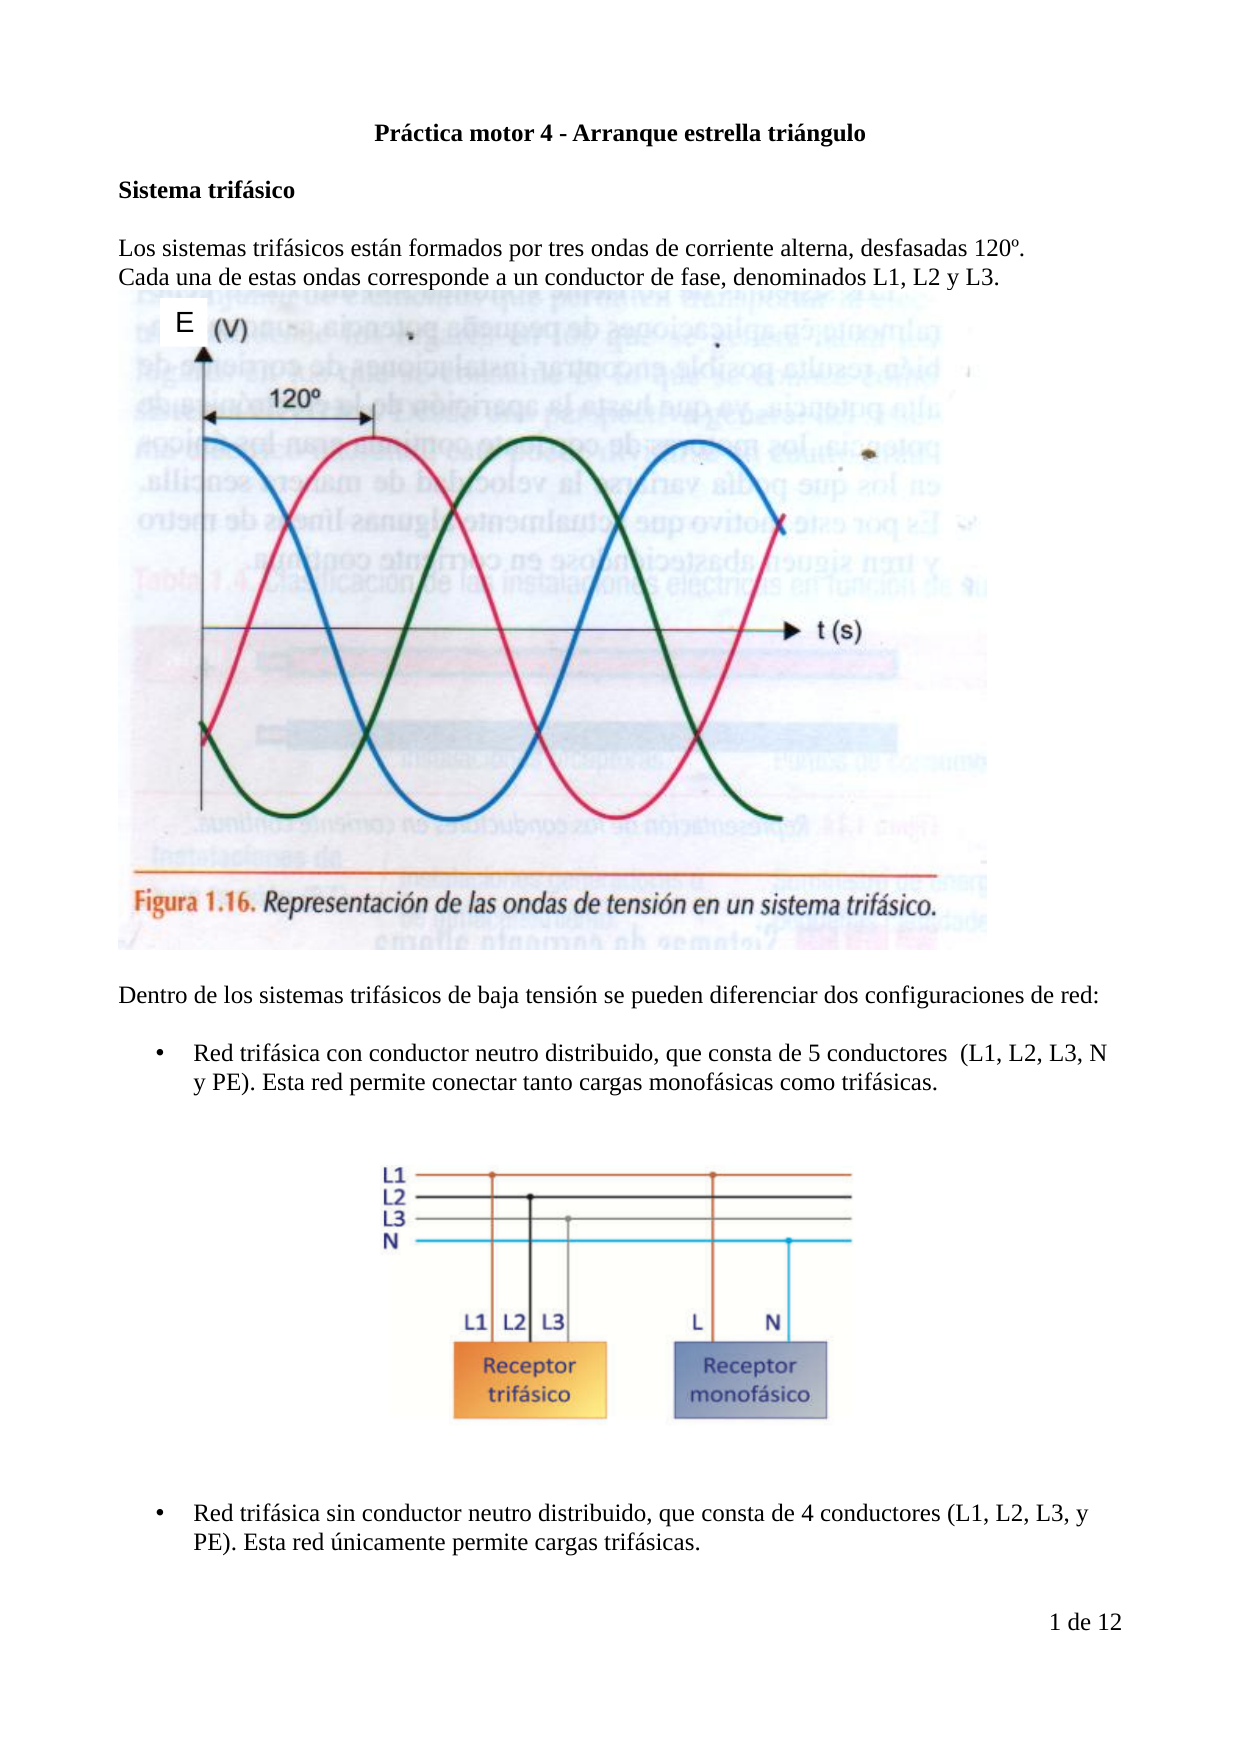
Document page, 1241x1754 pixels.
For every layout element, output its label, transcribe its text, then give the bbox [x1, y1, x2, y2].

list Red trifásica sin conductor neutro distribuido, que consta de 4 conductores (L1, L2, L3, y PE). Esta red únicamente permite cargas trifásicas. [156, 1498, 1122, 1556]
text Los sistemas trifásicos están formados por tres ondas de corriente alterna, desfasadas 120º. [118, 233, 1122, 262]
text Cada una de estas ondas corresponde a un conductor de fase, denominados L1, L2 y L3. [118, 262, 1122, 291]
picture [118, 290, 987, 950]
text Práctica motor 4 - Arranque estrella triángulo [118, 118, 1122, 147]
text Dentro de los sistemas trifásicos de baja tensión se pueden diferenciar dos configuraciones de red: [118, 981, 1122, 1009]
list Red trifásica con conductor neutro distribuido, que consta de 5 conductores (L1, L2, L3, N y PE). Esta red permite conectar tanto cargas monofásicas como trifásicas. [156, 1038, 1122, 1096]
text Sistema trifásico [118, 176, 1122, 204]
picture [372, 1153, 868, 1429]
